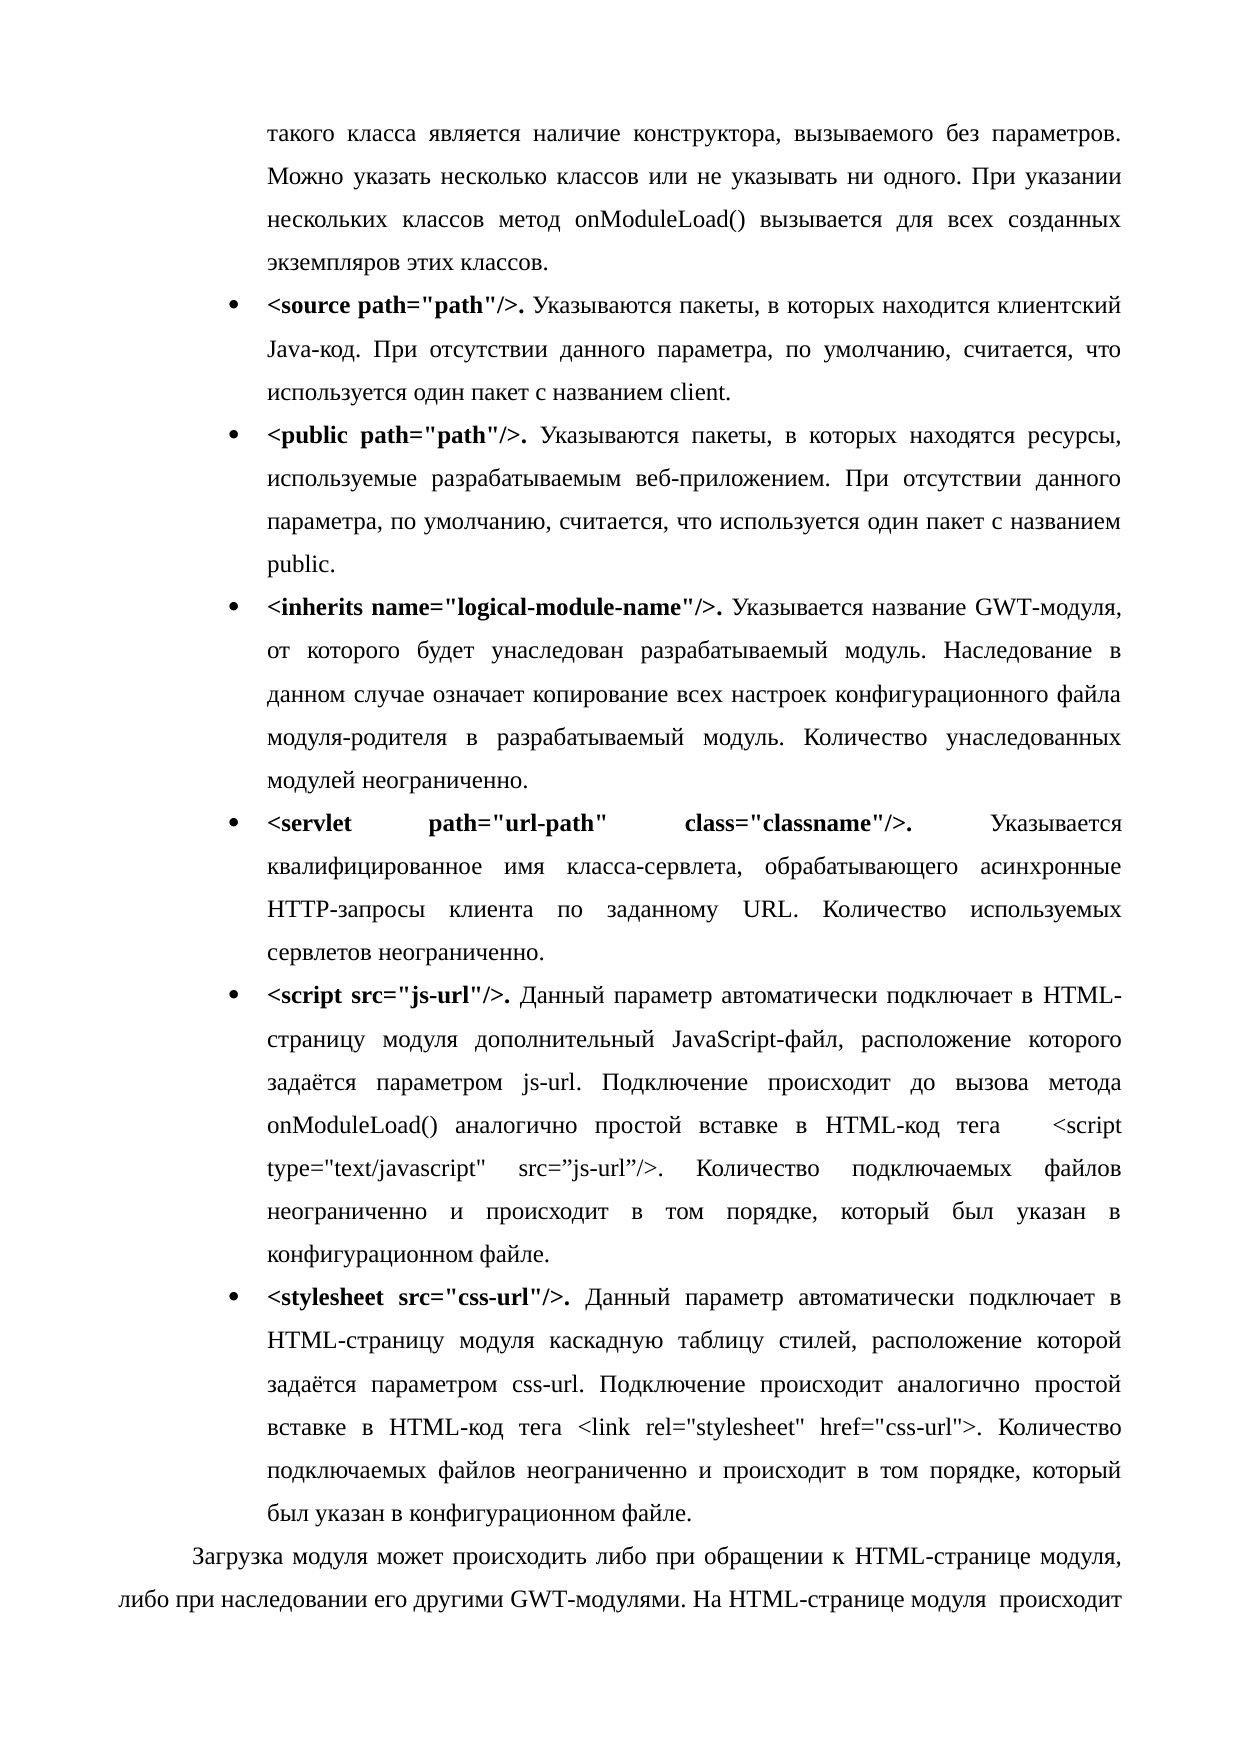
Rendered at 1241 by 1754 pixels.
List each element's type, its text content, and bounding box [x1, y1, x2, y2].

list <servlet path="url-path" class="classname"/>. Указывается квалифицированное имя класса-сервлета, обрабатывающего асинхронные HTTP-запросы клиента по заданному URL. Количество используемых сервлетов неограниченно. [229, 808, 1122, 966]
list <script src="js-url"/>. Данный параметр автоматически подключает в HTML-страницу модуля дополнительный JavaScript-файл, расположение которого задаётся параметром js-url. Подключение происходит до вызова метода onModuleLoad() аналогично простой вставке в HTML-код тега <script type="text/javascript" src=”js-url”/>. Количество подключаемых файлов неограниченно и происходит в том порядке, который был указан в конфигурационном файле. [229, 981, 1122, 1268]
list <source path="path"/>. Указываются пакеты, в которых находится клиентский Java-код. При отсутствии данного параметра, по умолчанию, считается, что используется один пакет с названием client. [229, 291, 1122, 406]
text Загрузка модуля может происходить либо при обращении к HTML-странице модуля, либо при наследовании его другими GWT-модулями. На HTML-странице модуля происходит [118, 1541, 1122, 1613]
list <stylesheet src="css-url"/>. Данный параметр автоматически подключает в HTML-страницу модуля каскадную таблицу стилей, расположение которой задаётся параметром css-url. Подключение происходит аналогично простой вставке в HTML-код тега <link rel="stylesheet" href="css-url">. Количество подключаемых файлов неограниченно и происходит в том порядке, который был указан в конфигурационном файле. [229, 1282, 1122, 1527]
list <inherits name="logical-module-name"/>. Указывается название GWT-модуля, от которого будет унаследован разрабатываемый модуль. Наследование в данном случае означает копирование всех настроек конфигурационного файла модуля-родителя в разрабатываемый модуль. Количество унаследованных модулей неограниченно. [229, 592, 1122, 794]
list <public path="path"/>. Указываются пакеты, в которых находятся ресурсы, используемые разрабатываемым веб-приложением. При отсутствии данного параметра, по умолчанию, считается, что используется один пакет с названием public. [229, 420, 1122, 578]
list такого класса является наличие конструктора, вызываемого без параметров. Можно указать несколько классов или не указывать ни одного. При указании нескольких классов метод onModuleLoad() вызывается для всех созданных экземпляров этих классов. [229, 118, 1122, 276]
